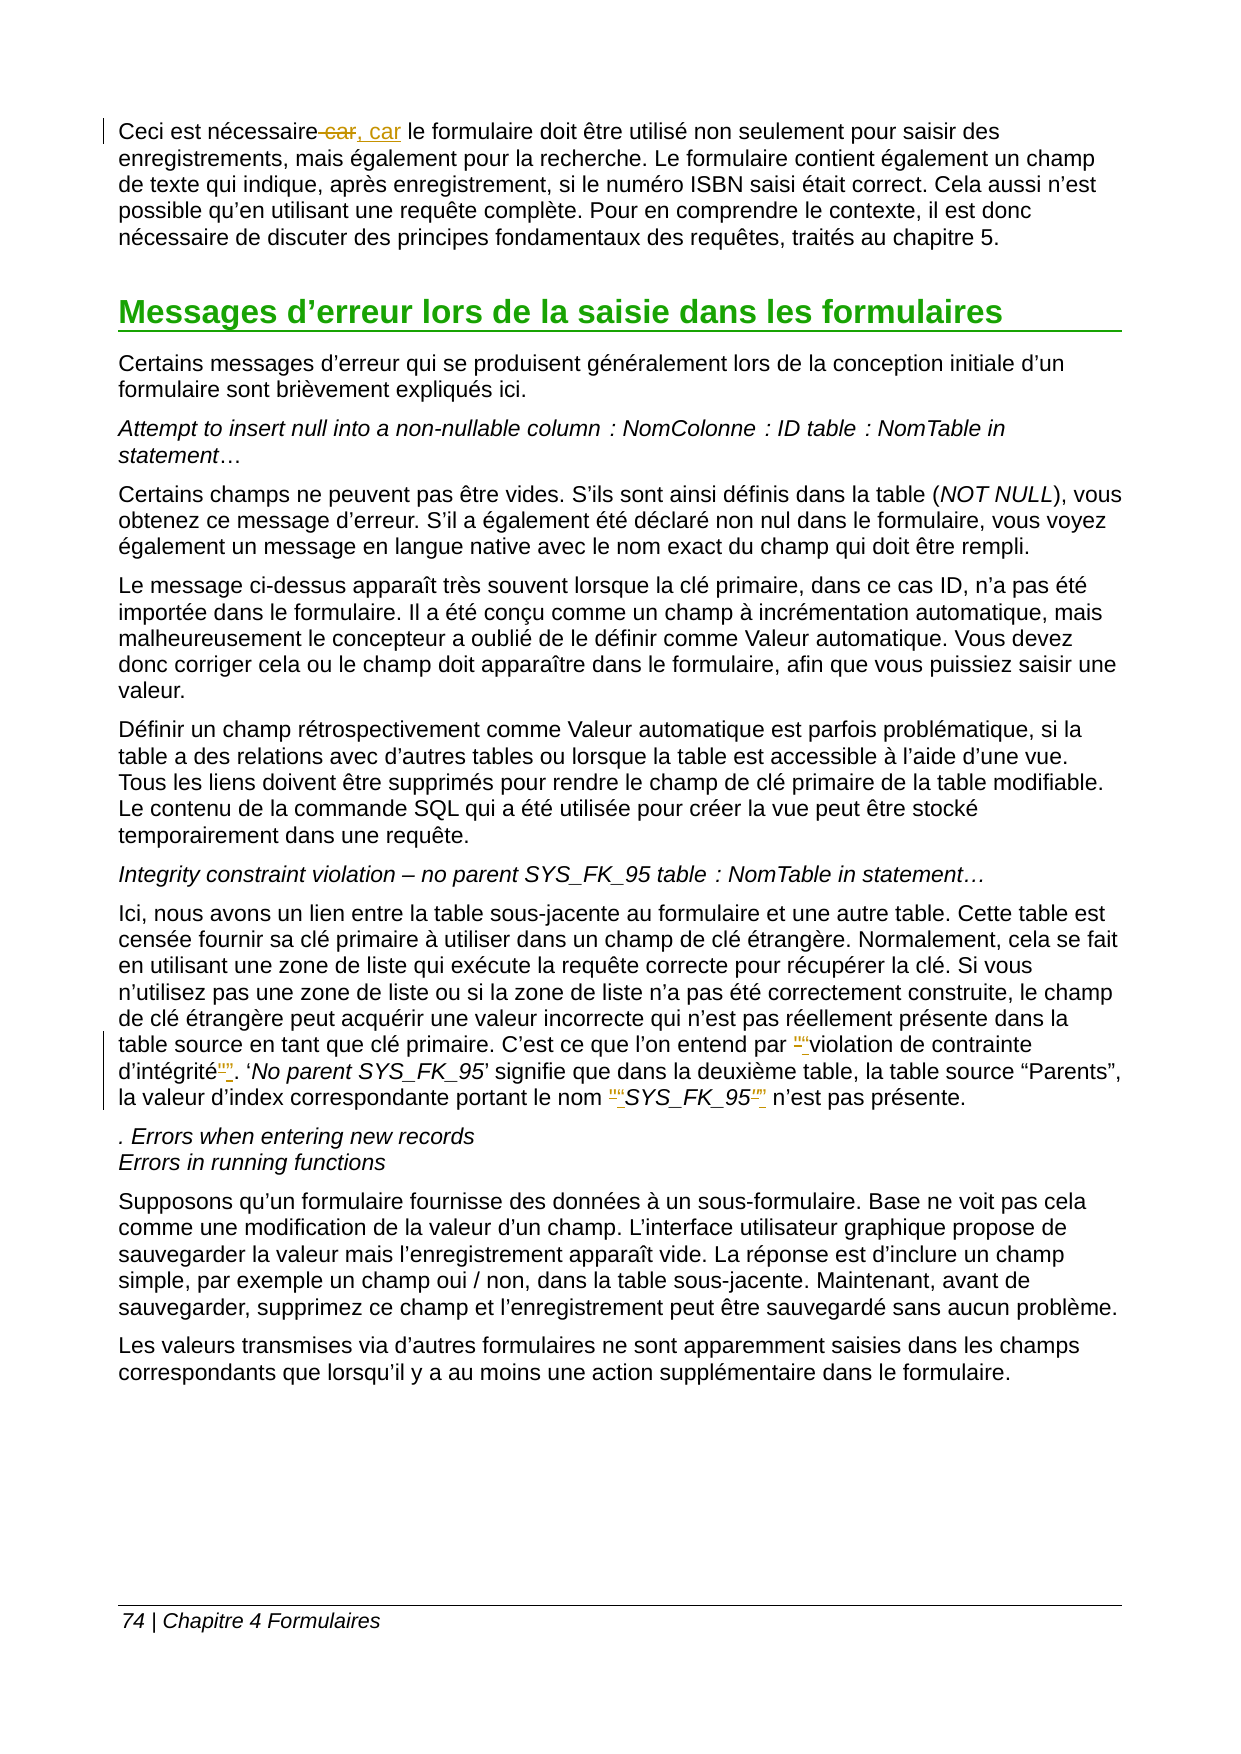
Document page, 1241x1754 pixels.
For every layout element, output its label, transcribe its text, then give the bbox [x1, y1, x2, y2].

text . Errors when entering new records Errors in running functions [118, 1123, 1122, 1176]
text Supposons qu’un formulaire fournisse des données à un sous-formulaire. Base ne voit pas cela comme une modification de la valeur d’un champ. L’interface utilisateur graphique propose de sauvegarder la valeur mais l’enregistrement apparaît vide. La réponse est d’inclure un champ simple, par exemple un champ oui / non, dans la table sous-jacente. Maintenant, avant de sauvegarder, supprimez ce champ et l’enregistrement peut être sauvegardé sans aucun problème. [118, 1188, 1122, 1320]
text Le message ci-dessus apparaît très souvent lorsque la clé primaire, dans ce cas ID, n’a pas été importée dans le formulaire. Il a été conçu comme un champ à incrémentation automatique, mais malheureusement le concepteur a oublié de le définir comme Valeur automatique. Vous devez donc corriger cela ou le champ doit apparaître dans le formulaire, afin que vous puissiez saisir une valeur. [118, 572, 1122, 704]
text Attempt to insert null into a non-nullable column : NomColonne : ID table : NomTable in statement… [118, 415, 1122, 468]
subtitle Messages d’erreur lors de la saisie dans les formulaires [118, 292, 1122, 330]
text Integrity constraint violation – no parent SYS_FK_95 table : NomTable in statement… [118, 861, 1122, 887]
text Les valeurs transmises via d’autres formulaires ne sont apparemment saisies dans les champs correspondants que lorsqu’il y a au moins une action supplémentaire dans le formulaire. [118, 1332, 1122, 1385]
text Ici, nous avons un lien entre la table sous-jacente au formulaire et une autre table. Cette table est censée fournir sa clé primaire à utiliser dans un champ de clé étrangère. Normalement, cela se fait en utilisant une zone de liste qui exécute la requête correcte pour récupérer la clé. Si vous n’utilisez pas une zone de liste ou si la zone de liste n’a pas été correctement construite, le champ de clé étrangère peut acquérir une valeur incorrecte qui n’est pas réellement présente dans la table source en tant que clé primaire. C’est ce que l’on entend par “violation de contrainte d’intégrité”. ‘No parent SYS_FK_95’ signifie que dans la deuxième table, la table source “Parents”, la valeur d’index correspondante portant le nom “SYS_FK_95” n’est pas présente. [118, 899, 1122, 1110]
text Certains champs ne peuvent pas être vides. S’ils sont ainsi définis dans la table (NOT NULL), vous obtenez ce message d’erreur. S’il a également été déclaré non nul dans le formulaire, vous voyez également un message en langue native avec le nom exact du champ qui doit être rempli. [118, 481, 1122, 559]
text Ceci est nécessaire, car le formulaire doit être utilisé non seulement pour saisir des enregistrements, mais également pour la recherche. Le formulaire contient également un champ de texte qui indique, après enregistrement, si le numéro ISBN saisi était correct. Cela aussi n’est possible qu’en utilisant une requête complète. Pour en comprendre le contexte, il est donc nécessaire de discuter des principes fondamentaux des requêtes, traités au chapitre 5. [118, 118, 1122, 250]
text Certains messages d’erreur qui se produisent généralement lors de la conception initiale d’un formulaire sont brièvement expliqués ici. [118, 350, 1122, 403]
text Définir un champ rétrospectivement comme Valeur automatique est parfois problématique, si la table a des relations avec d’autres tables ou lorsque la table est accessible à l’aide d’une vue. Tous les liens doivent être supprimés pour rendre le champ de clé primaire de la table modifiable. Le contenu de la commande SQL qui a été utilisée pour créer la vue peut être stocké temporairement dans une requête. [118, 716, 1122, 848]
